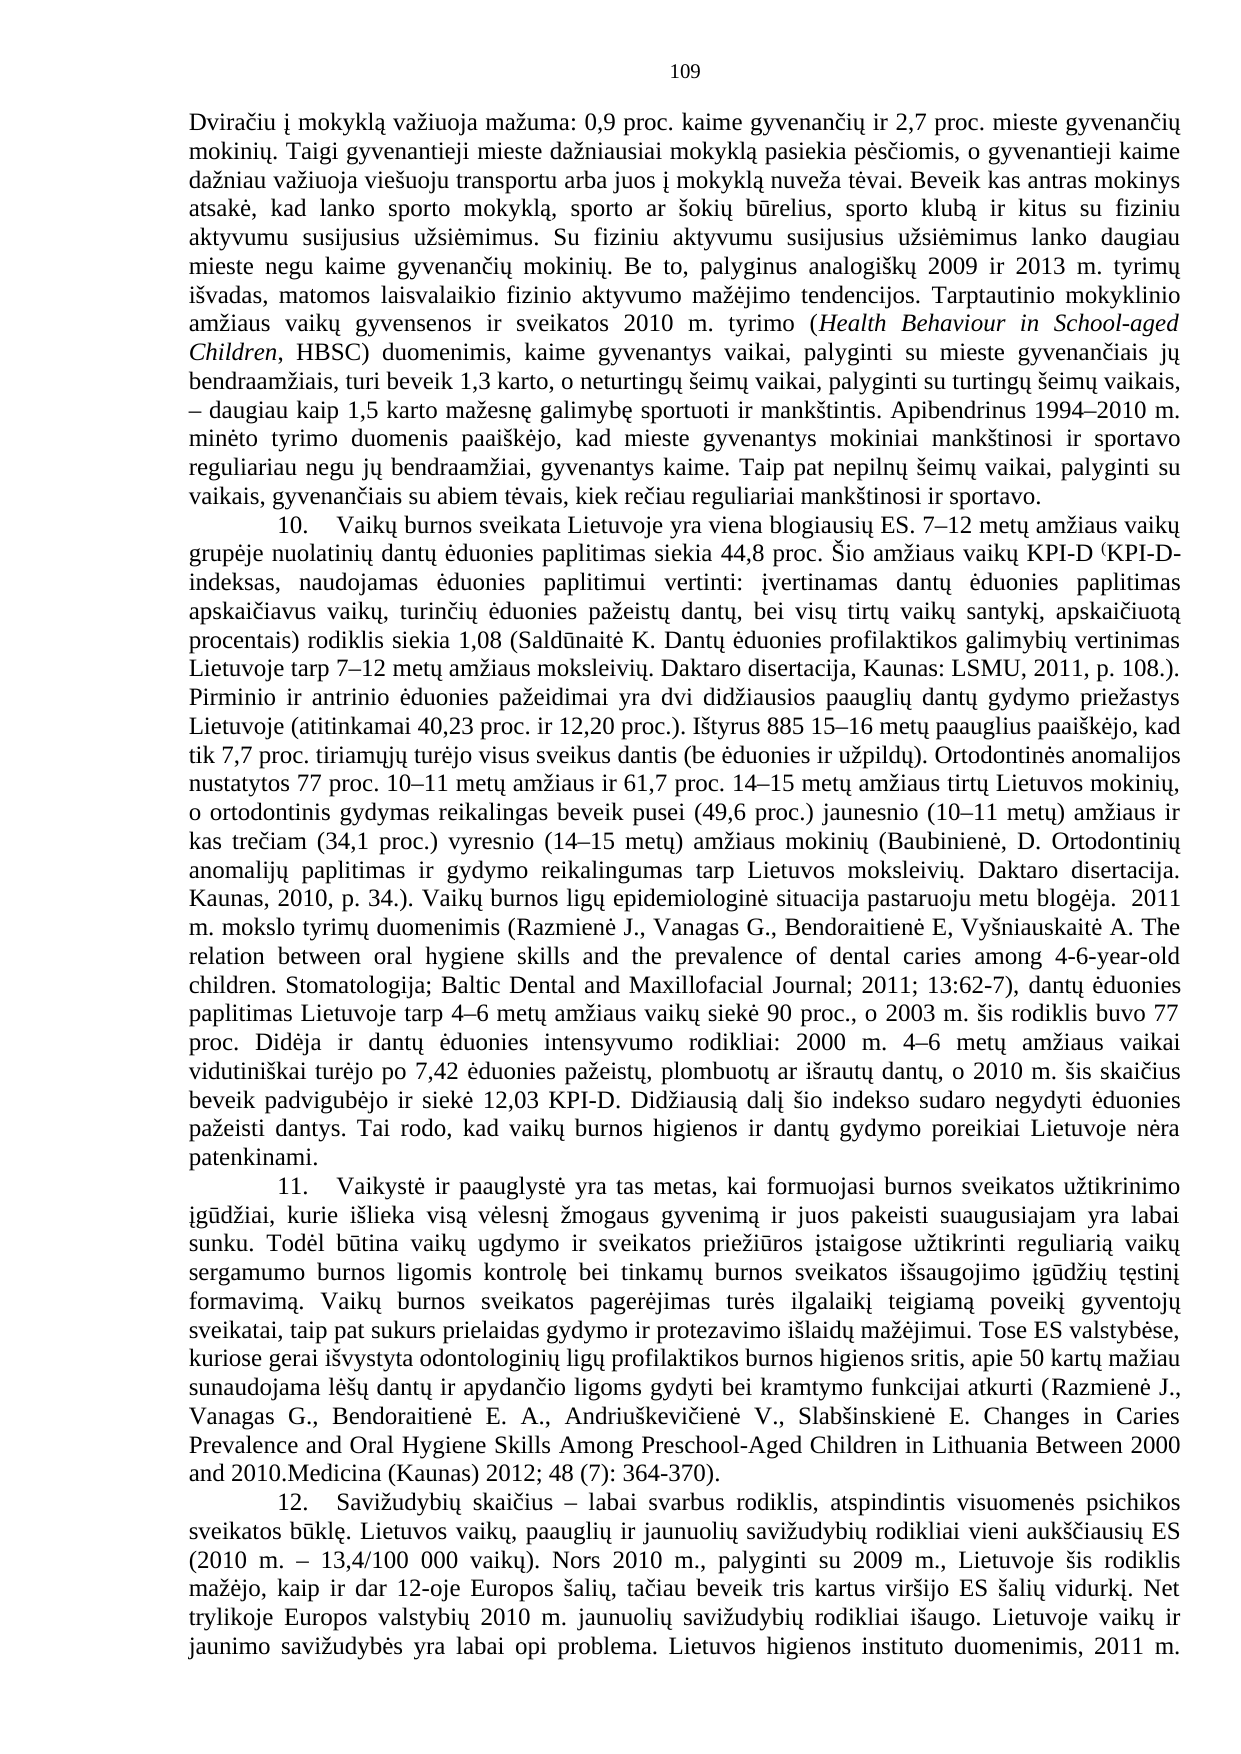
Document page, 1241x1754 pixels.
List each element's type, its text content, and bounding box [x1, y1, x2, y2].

text 12. Savižudybių skaičius – labai svarbus rodiklis, atspindintis visuomenės psichikos sveikatos būklę. Lietuvos vaikų, paauglių ir jaunuolių savižudybių rodikliai vieni aukščiausių ES (2010 m. – 13,4/100 000 vaikų). Nors 2010 m., palyginti su 2009 m., Lietuvoje šis rodiklis mažėjo, kaip ir dar 12-oje Europos šalių, tačiau beveik tris kartus viršijo ES šalių vidurkį. Net trylikoje Europos valstybių 2010 m. jaunuolių savižudybių rodikliai išaugo. Lietuvoje vaikų ir jaunimo savižudybės yra labai opi problema. Lietuvos higienos instituto duomenimis, 2011 m. [188, 1487, 1181, 1660]
text 11. Vaikystė ir paauglystė yra tas metas, kai formuojasi burnos sveikatos užtikrinimo įgūdžiai, kurie išlieka visą vėlesnį žmogaus gyvenimą ir juos pakeisti suaugusiajam yra labai sunku. Todėl būtina vaikų ugdymo ir sveikatos priežiūros įstaigose užtikrinti reguliarią vaikų sergamumo burnos ligomis kontrolę bei tinkamų burnos sveikatos išsaugojimo įgūdžių tęstinį formavimą. Vaikų burnos sveikatos pagerėjimas turės ilgalaikį teigiamą poveikį gyventojų sveikatai, taip pat sukurs prielaidas gydymo ir protezavimo išlaidų mažėjimui. Tose ES valstybėse, kuriose gerai išvystyta odontologinių ligų profilaktikos burnos higienos sritis, apie 50 kartų mažiau sunaudojama lėšų dantų ir apydančio ligoms gydyti bei kramtymo funkcijai atkurti (Razmienė J., Vanagas G., Bendoraitienė E. A., Andriuškevičienė V., Slabšinskienė E. Changes in Caries Prevalence and Oral Hygiene Skills Among Preschool-Aged Children in Lithuania Between 2000 and 2010.Medicina (Kaunas) 2012; 48 (7): 364-370). [188, 1171, 1181, 1487]
text Dviračiu į mokyklą važiuoja mažuma: 0,9 proc. kaime gyvenančių ir 2,7 proc. mieste gyvenančių mokinių. Taigi gyvenantieji mieste dažniausiai mokyklą pasiekia pėsčiomis, o gyvenantieji kaime dažniau važiuoja viešuoju transportu arba juos į mokyklą nuveža tėvai. Beveik kas antras mokinys atsakė, kad lanko sporto mokyklą, sporto ar šokių būrelius, sporto klubą ir kitus su fiziniu aktyvumu susijusius užsiėmimus. Su fiziniu aktyvumu susijusius užsiėmimus lanko daugiau mieste negu kaime gyvenančių mokinių. Be to, palyginus analogiškų 2009 ir 2013 m. tyrimų išvadas, matomos laisvalaikio fizinio aktyvumo mažėjimo tendencijos. Tarptautinio mokyklinio amžiaus vaikų gyvensenos ir sveikatos 2010 m. tyrimo (Health Behaviour in School-aged Children, HBSC) duomenimis, kaime gyvenantys vaikai, palyginti su mieste gyvenančiais jų bendraamžiais, turi beveik 1,3 karto, o neturtingų šeimų vaikai, palyginti su turtingų šeimų vaikais, – daugiau kaip 1,5 karto mažesnę galimybę sportuoti ir mankštintis. Apibendrinus 1994–2010 m. minėto tyrimo duomenis paaiškėjo, kad mieste gyvenantys mokiniai mankštinosi ir sportavo reguliariau negu jų bendraamžiai, gyvenantys kaime. Taip pat nepilnų šeimų vaikai, palyginti su vaikais, gyvenančiais su abiem tėvais, kiek rečiau reguliariai mankštinosi ir sportavo. [188, 107, 1181, 510]
text 10. Vaikų burnos sveikata Lietuvoje yra viena blogiausių ES. 7–12 metų amžiaus vaikų grupėje nuolatinių dantų ėduonies paplitimas siekia 44,8 proc. Šio amžiaus vaikų KPI-D (KPI-D-indeksas, naudojamas ėduonies paplitimui vertinti: įvertinamas dantų ėduonies paplitimas apskaičiavus vaikų, turinčių ėduonies pažeistų dantų, bei visų tirtų vaikų santykį, apskaičiuotą procentais) rodiklis siekia 1,08 (Saldūnaitė K. Dantų ėduonies profilaktikos galimybių vertinimas Lietuvoje tarp 7–12 metų amžiaus moksleivių. Daktaro disertacija, Kaunas: LSMU, 2011, p. 108.). Pirminio ir antrinio ėduonies pažeidimai yra dvi didžiausios paauglių dantų gydymo priežastys Lietuvoje (atitinkamai 40,23 proc. ir 12,20 proc.). Ištyrus 885 15–16 metų paauglius paaiškėjo, kad tik 7,7 proc. tiriamųjų turėjo visus sveikus dantis (be ėduonies ir užpildų). Ortodontinės anomalijos nustatytos 77 proc. 10–11 metų amžiaus ir 61,7 proc. 14–15 metų amžiaus tirtų Lietuvos mokinių, o ortodontinis gydymas reikalingas beveik pusei (49,6 proc.) jaunesnio (10–11 metų) amžiaus ir kas trečiam (34,1 proc.) vyresnio (14–15 metų) amžiaus mokinių (Baubinienė, D. Ortodontinių anomalijų paplitimas ir gydymo reikalingumas tarp Lietuvos moksleivių. Daktaro disertacija. Kaunas, 2010, p. 34.). Vaikų burnos ligų epidemiologinė situacija pastaruoju metu blogėja. 2011 m. mokslo tyrimų duomenimis (Razmienė J., Vanagas G., Bendoraitienė E, Vyšniauskaitė A. The relation between oral hygiene skills and the prevalence of dental caries among 4-6-year-old children. Stomatologija; Baltic Dental and Maxillofacial Journal; 2011; 13:62-7), dantų ėduonies paplitimas Lietuvoje tarp 4–6 metų amžiaus vaikų siekė 90 proc., o 2003 m. šis rodiklis buvo 77 proc. Didėja ir dantų ėduonies intensyvumo rodikliai: 2000 m. 4–6 metų amžiaus vaikai vidutiniškai turėjo po 7,42 ėduonies pažeistų, plombuotų ar išrautų dantų, o 2010 m. šis skaičius beveik padvigubėjo ir siekė 12,03 KPI-D. Didžiausią dalį šio indekso sudaro negydyti ėduonies pažeisti dantys. Tai rodo, kad vaikų burnos higienos ir dantų gydymo poreikiai Lietuvoje nėra patenkinami. [188, 510, 1181, 1171]
